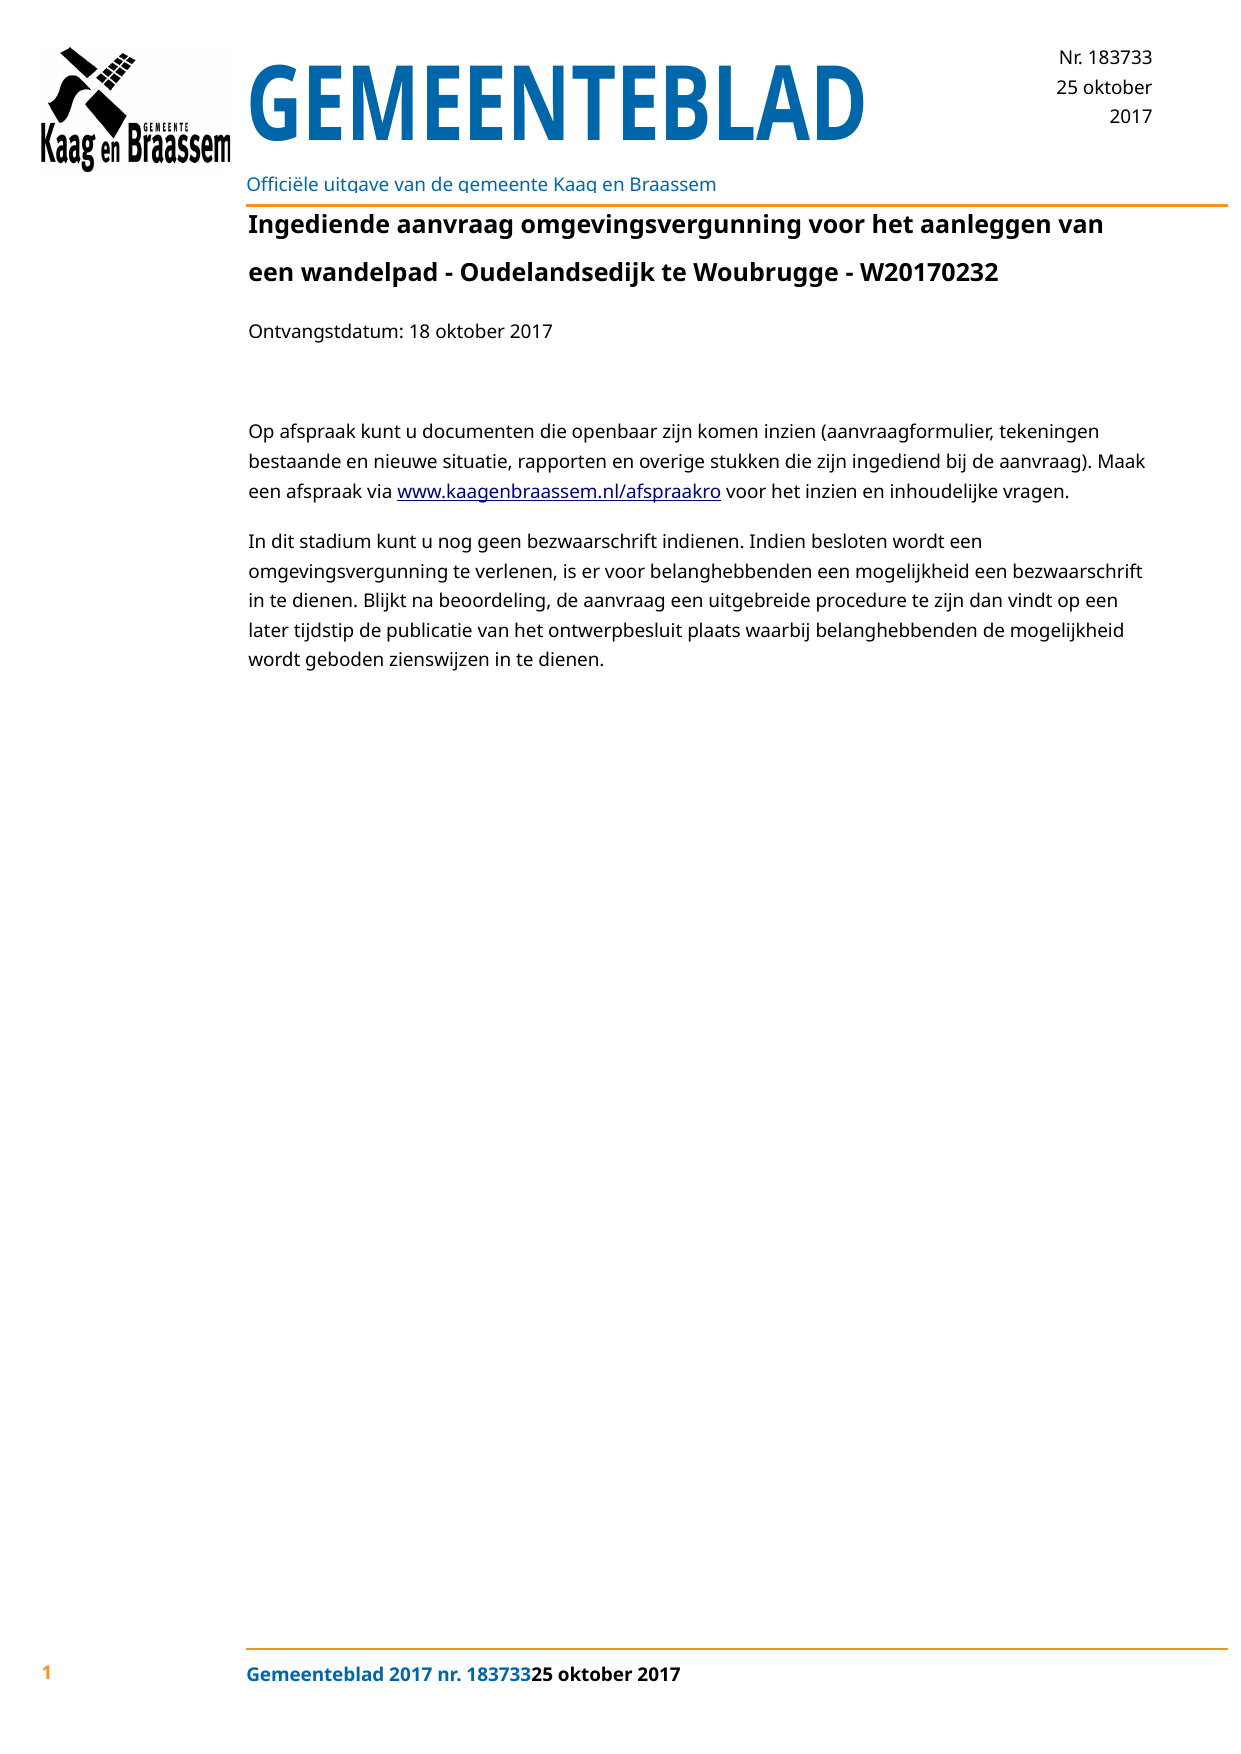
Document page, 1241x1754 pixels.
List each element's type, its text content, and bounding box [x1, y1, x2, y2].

text Op afspraak kunt u documenten die openbaar zijn komen inzien (aanvraagformulier, tekeningen bestaande en nieuwe situatie, rapporten en overige stukken die zijn ingediend bij de aanvraag). Maak een afspraak via www.kaagenbraassem.nl/afspraakro voor het inzien en inhoudelijke vragen. [248, 419, 1152, 504]
picture [41, 47, 231, 172]
text In dit stadium kunt u nog geen bezwaarschrift indienen. Indien besloten wordt een omgevingsvergunning te verlenen, is er voor belanghebbenden een mogelijkheid een bezwaarschrift in te dienen. Blijkt na beoordeling, de aanvraag een uitgebreide procedure te zijn dan vindt op een later tijdstip de publicatie van het ontwerpbesluit plaats waarbij belanghebbenden de mogelijkheid wordt geboden zienswijzen in te dienen. [248, 528, 1152, 672]
text Ontvangstdatum: 18 oktober 2017 [248, 318, 1152, 344]
text Ingediende aanvraag omgevingsvergunning voor het aanleggen van een wandelpad - Oudelandsedijk te Woubrugge - W20170232 [248, 207, 1152, 288]
